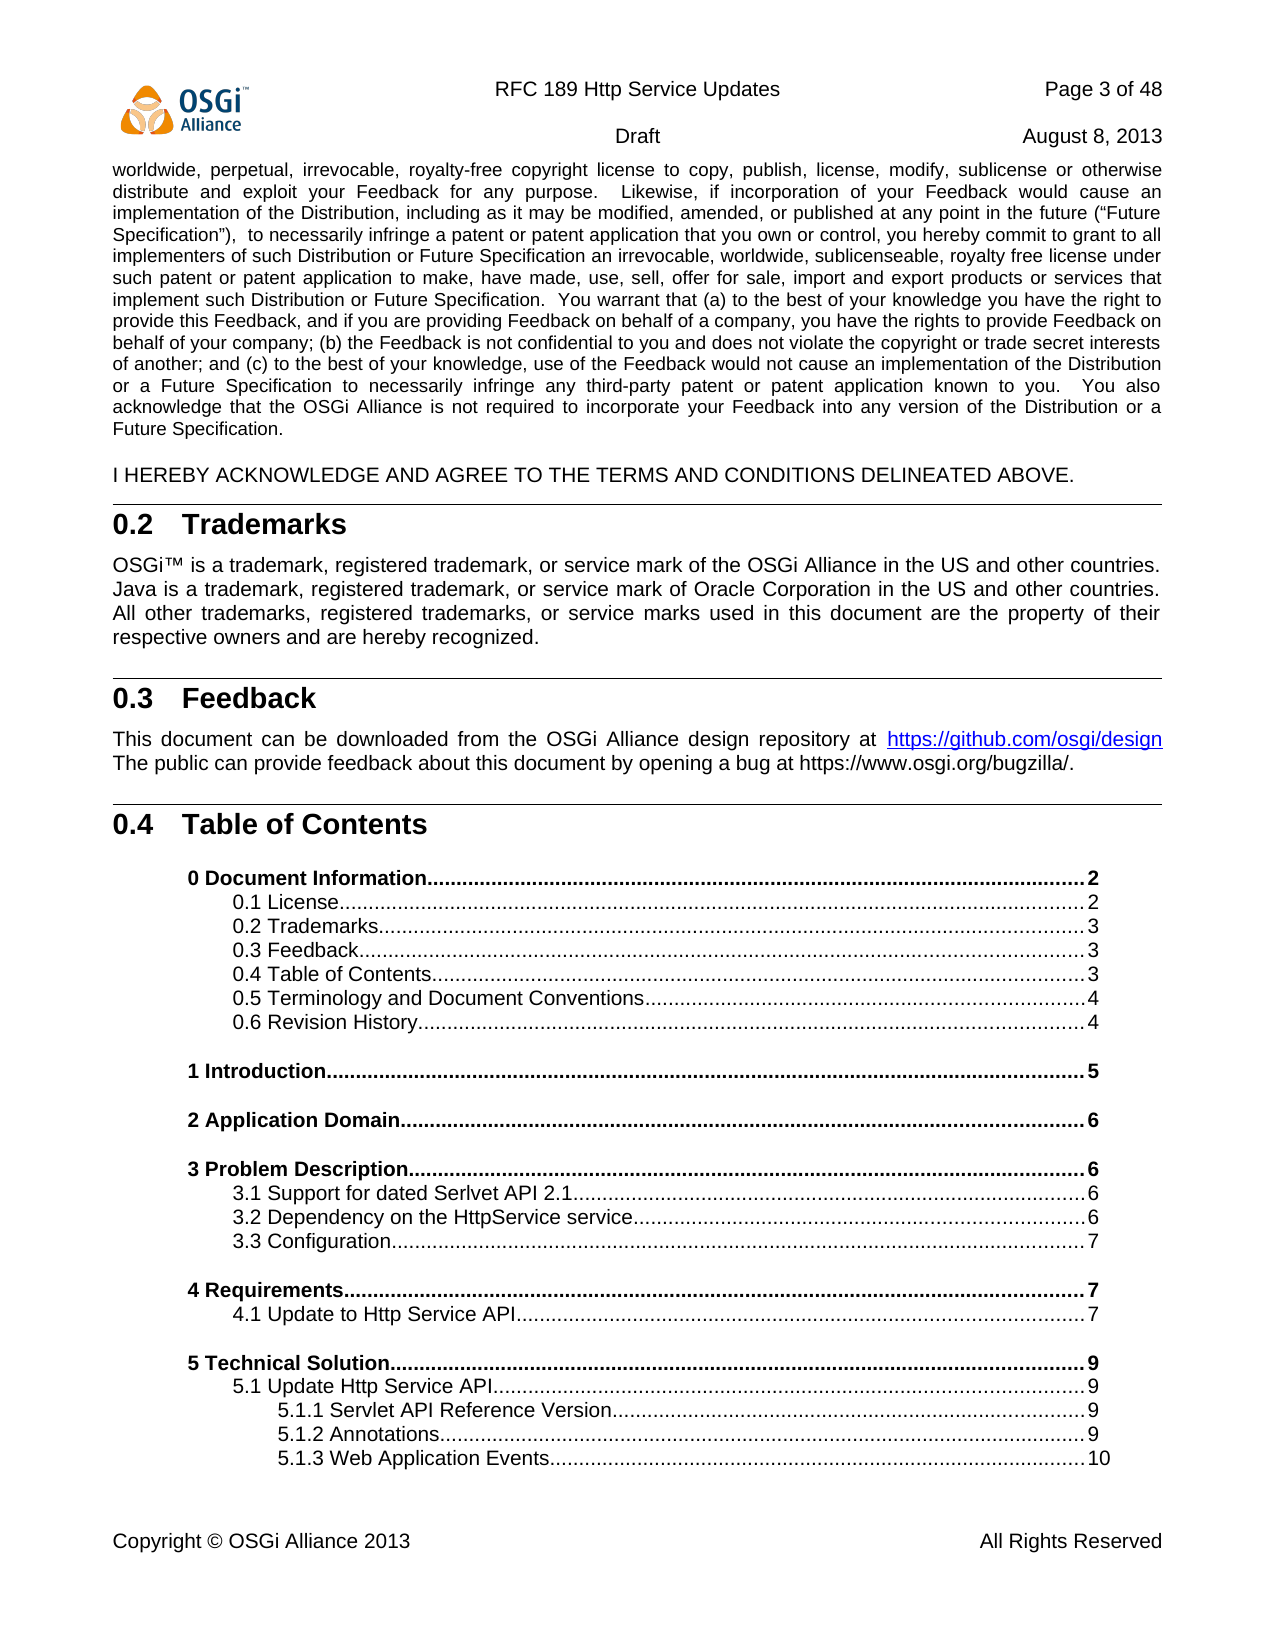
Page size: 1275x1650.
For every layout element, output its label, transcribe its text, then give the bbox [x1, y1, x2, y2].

text OSGi™ is a trademark, registered trademark, or service mark of the OSGi Alliance in the US and other countries. Java is a trademark, registered trademark, or service mark of Oracle Corporation in the US and other countries. All other trademarks, registered trademarks, or service marks used in this document are the property of their respective owners and are hereby recognized. [112, 553, 1162, 649]
text 5.1.3 Web Application Events 10 [277, 1446, 1162, 1470]
text worldwide, perpetual, irrevocable, royalty-free copyright license to copy, publish, license, modify, sublicense or otherwise distribute and exploit your Feedback for any purpose. Likewise, if incorporation of your Feedback would cause an implementation of the Distribution, including as it may be modified, amended, or published at any point in the future (“Future Specification”), to necessarily infringe a patent or patent application that you own or control, you hereby commit to grant to all implementers of such Distribution or Future Specification an irrevocable, worldwide, sublicenseable, royalty free license under such patent or patent application to make, have made, use, sell, offer for sale, import and export products or services that implement such Distribution or Future Specification. You warrant that (a) to the best of your knowledge you have the right to provide this Feedback, and if you are providing Feedback on behalf of a company, you have the rights to provide Feedback on behalf of your company; (b) the Feedback is not confidential to you and does not violate the copyright or trade secret interests of another; and (c) to the best of your knowledge, use of the Feedback would not cause an implementation of the Distribution or a Future Specification to necessarily infringe any third-party patent or patent application known to you. You also acknowledge that the OSGi Alliance is not required to incorporate your Feedback into any version of the Distribution or a Future Specification. [112, 159, 1162, 439]
text 0.3 Feedback 3 [232, 938, 1162, 962]
text 0.2 Trademarks 3 [232, 914, 1162, 938]
text 0.5 Terminology and Document Conventions 4 [232, 986, 1162, 1010]
text 1 Introduction 5 [187, 1059, 1162, 1083]
text I HEREBY ACKNOWLEDGE AND AGREE TO THE TERMS AND CONDITIONS DELINEATED ABOVE. [112, 463, 1162, 487]
text 3.1 Support for dated Serlvet API 2.1 6 [232, 1181, 1162, 1204]
subtitle Feedback [112, 679, 1162, 715]
text 2 Application Domain 6 [187, 1108, 1162, 1132]
text 0 Document Information 2 [187, 866, 1162, 890]
text 0.4 Table of Contents 3 [232, 962, 1162, 986]
text 4.1 Update to Http Service API 7 [232, 1301, 1162, 1325]
subtitle Trademarks [112, 505, 1162, 541]
text 5 Technical Solution 9 [187, 1350, 1162, 1374]
text 5.1.1 Servlet API Reference Version 9 [277, 1398, 1162, 1422]
text 3 Problem Description 6 [187, 1157, 1162, 1181]
text This document can be downloaded from the OSGi Alliance design repository at https://github.com/osgi/design The public can provide feedback about this document by opening a bug at https://www.osgi.org/bugzilla/. [112, 727, 1162, 775]
text 3.2 Dependency on the HttpService service 6 [232, 1204, 1162, 1228]
text 3.3 Configuration 7 [232, 1228, 1162, 1252]
picture [113, 78, 257, 142]
subtitle Table of Contents [112, 805, 1162, 841]
text 4 Requirements 7 [187, 1277, 1162, 1301]
text 5.1 Update Http Service API 9 [232, 1374, 1162, 1398]
text 0.6 Revision History 4 [232, 1010, 1162, 1034]
text 5.1.2 Annotations 9 [277, 1422, 1162, 1446]
text 0.1 License 2 [232, 890, 1162, 914]
